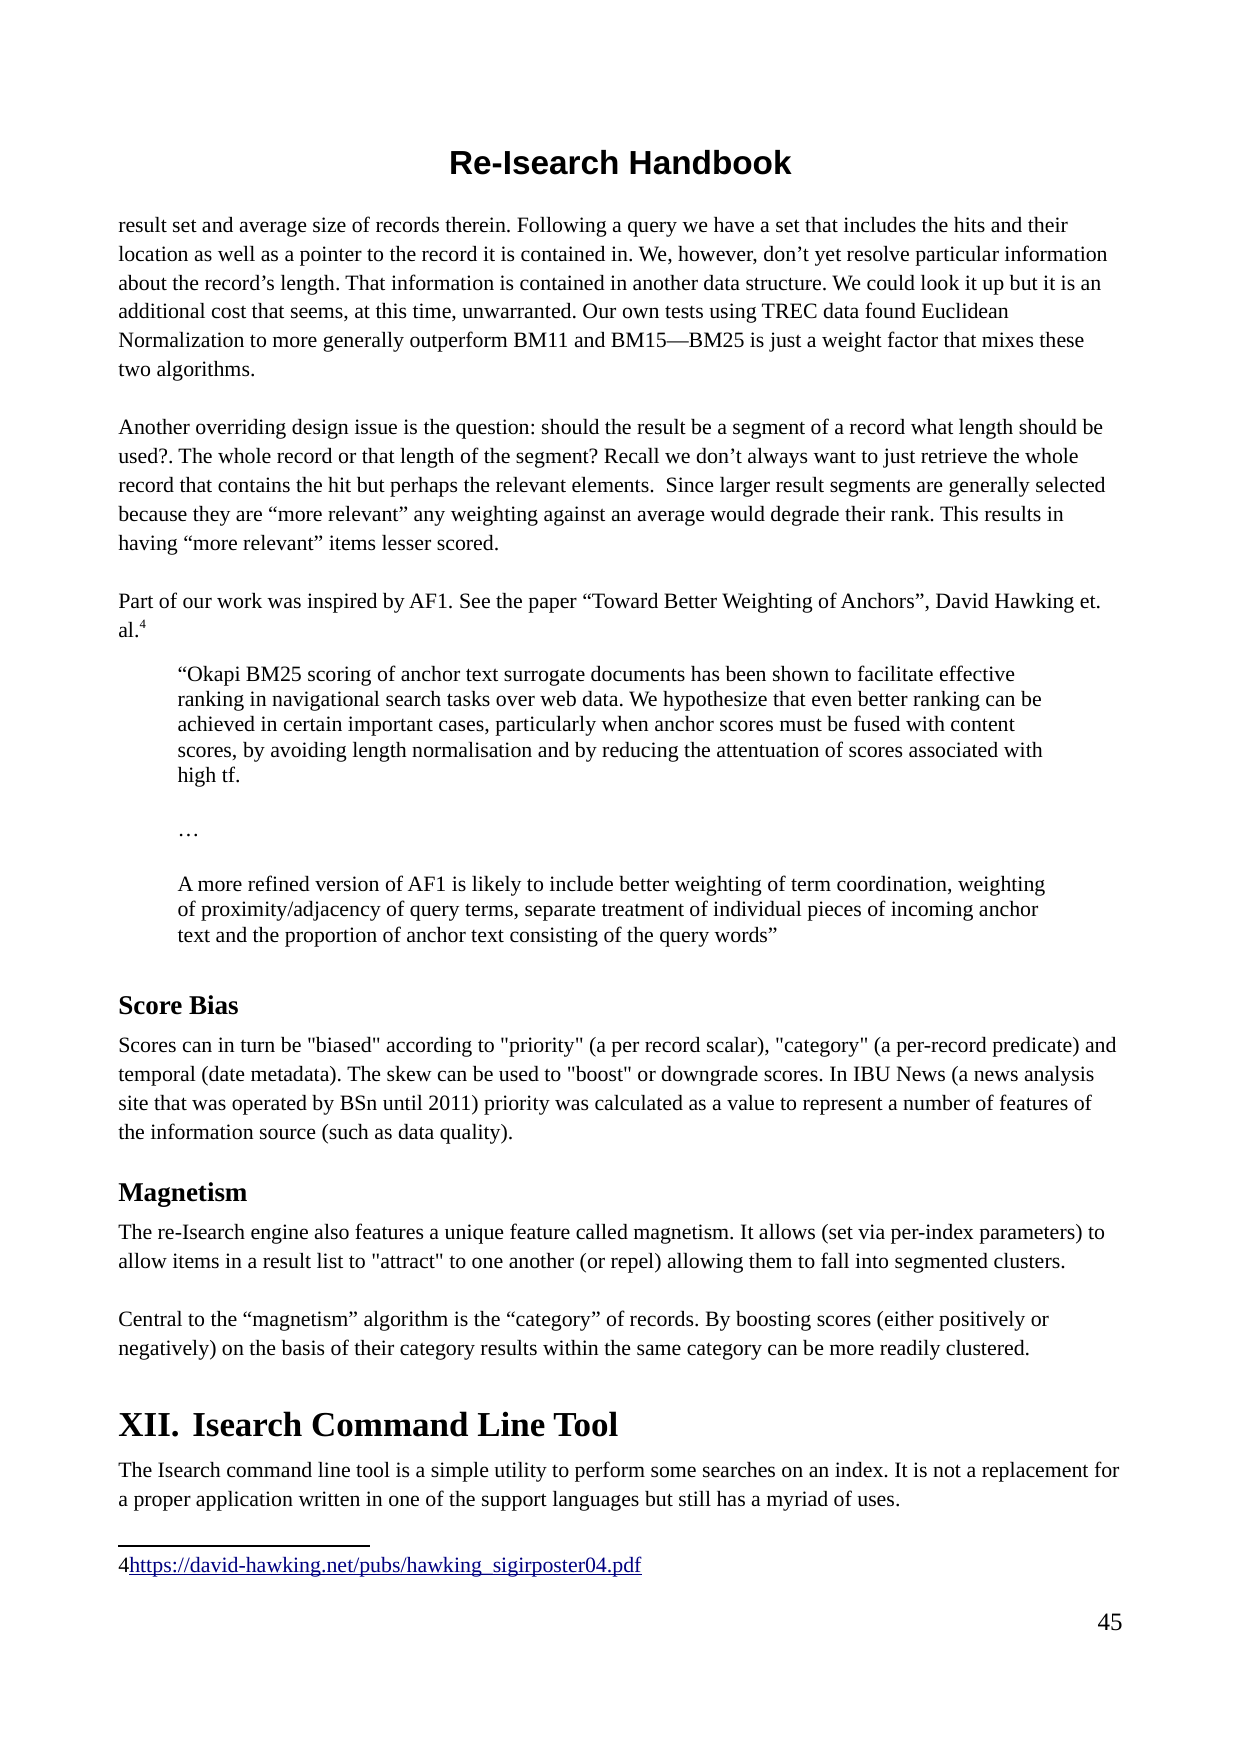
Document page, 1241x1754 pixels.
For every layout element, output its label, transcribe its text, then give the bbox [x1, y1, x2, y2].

text The Isearch command line tool is a simple utility to perform some searches on an index. It is not a replacement for a proper application written in one of the support languages but still has a myriad of uses. [118, 1457, 1122, 1511]
text https://david-hawking.net/pubs/hawking_sigirposter04.pdf [118, 1552, 1122, 1577]
text … [177, 816, 1063, 842]
subtitle Score Bias [118, 989, 1122, 1020]
text A more refined version of AF1 is likely to include better weighting of term coordination, weighting of proximity/adjacency of query terms, separate treatment of individual pieces of incoming anchor text and the proportion of anchor text consisting of the query words” [177, 871, 1063, 947]
text Scores can in turn be "biased" according to "priority" (a per record scalar), "category" (a per-record predicate) and temporal (date metadata). The skew can be used to "boost" or downgrade scores. In IBU News (a news analysis site that was operated by BSn until 2011) priority was calculated as a value to represent a number of features of the information source (such as data quality). [118, 1032, 1122, 1144]
text Another overriding design issue is the question: should the result be a segment of a record what length should be used?. The whole record or that length of the segment? Recall we don’t always want to just retrieve the whole record that contains the hit but perhaps the relevant elements. Since larger result segments are generally selected because they are “more relevant” any weighting against an average would degrade their rank. This results in having “more relevant” items lesser scored. [118, 414, 1122, 555]
text The re-Isearch engine also features a unique feature called magnetism. It allows (set via per-index parameters) to allow items in a result list to "attract" to one another (or repel) allowing them to fall into segmented clusters. [118, 1219, 1122, 1273]
text Central to the “magnetism” algorithm is the “category” of records. By boosting scores (either positively or negatively) on the basis of their category results within the same category can be more readily clustered. [118, 1306, 1122, 1360]
text result set and average size of records therein. Following a query we have a set that includes the hits and their location as well as a pointer to the record it is contained in. We, however, don’t yet resolve particular information about the record’s length. That information is contained in another data structure. We could look it up but it is an additional cost that seems, at this time, unwarranted. Our own tests using TREC data found Euclidean Normalization to more generally outperform BM11 and BM15—BM25 is just a weight factor that mixes these two algorithms. [118, 212, 1122, 382]
subtitle Magnetism [118, 1176, 1122, 1207]
text Part of our work was inspired by AF1. See the paper “Toward Better Weighting of Anchors”, David Hawking et. al. [118, 588, 1122, 642]
subtitle Isearch Command Line Tool [118, 1404, 1122, 1444]
text “Okapi BM25 scoring of anchor text surrogate documents has been shown to facilitate effective ranking in navigational search tasks over web data. We hypothesize that even better ranking can be achieved in certain important cases, particularly when anchor scores must be fused with content scores, by avoiding length normalisation and by reducing the attentuation of scores associated with high tf. [177, 661, 1063, 787]
